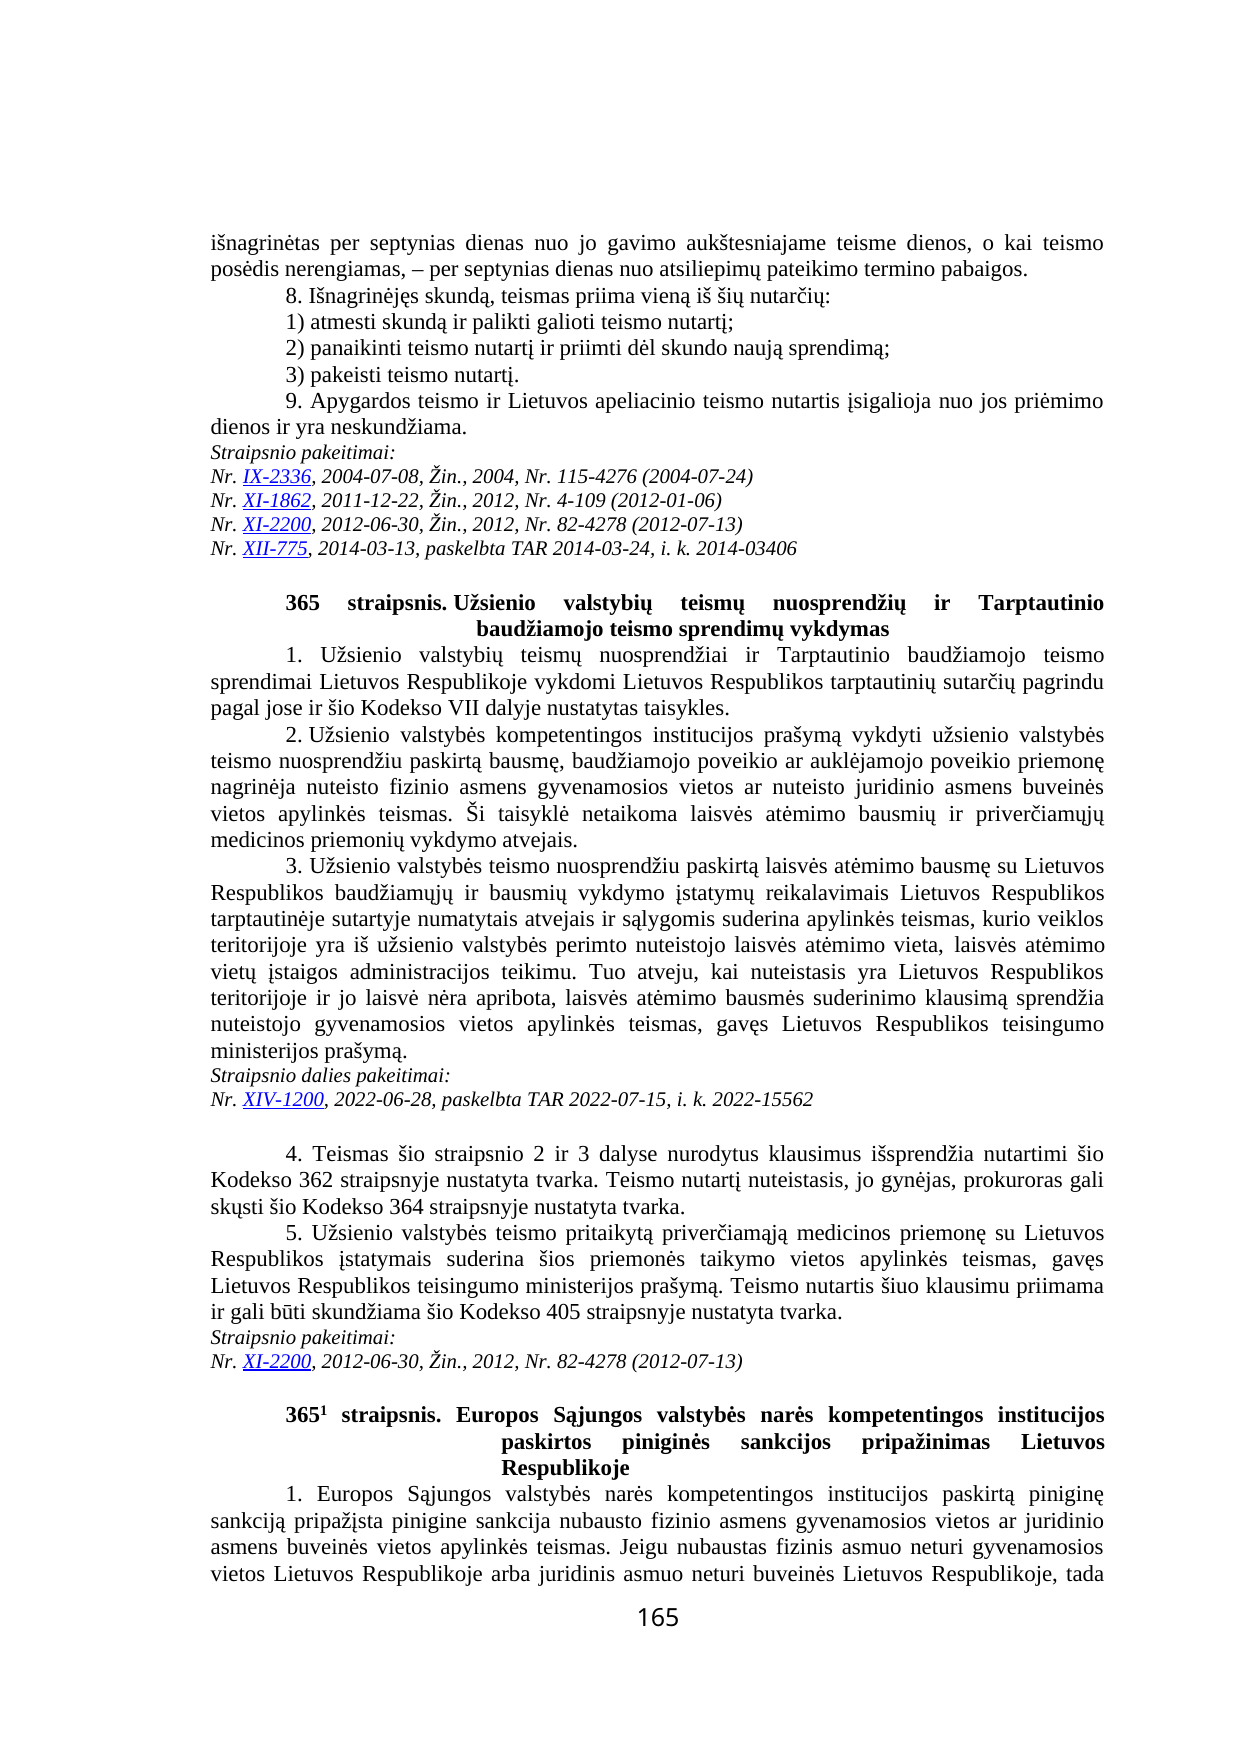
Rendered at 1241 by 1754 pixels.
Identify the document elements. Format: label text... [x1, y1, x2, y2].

text Nr. XIV-1200, 2022-06-28, paskelbta TAR 2022-07-15, i. k. 2022-15562 [210, 1087, 1105, 1111]
text 365 straipsnis. Užsienio valstybių teismų nuosprendžių ir Tarptautinio baudžiamojo teismo sprendimų vykdymas [285, 589, 1105, 642]
text 9. Apygardos teismo ir Lietuvos apeliacinio teismo nutartis įsigalioja nuo jos priėmimo dienos ir yra neskundžiama. [210, 387, 1105, 440]
text 4. Teismas šio straipsnio 2 ir 3 dalyse nurodytus klausimus išsprendžia nutartimi šio Kodekso 362 straipsnyje nustatyta tvarka. Teismo nutartį nuteistasis, jo gynėjas, prokuroras gali skųsti šio Kodekso 364 straipsnyje nustatyta tvarka. [210, 1140, 1105, 1219]
text Nr. XI-2200, 2012-06-30, Žin., 2012, Nr. 82-4278 (2012-07-13) [210, 1349, 1105, 1373]
text 3) pakeisti teismo nutartį. [210, 361, 1105, 387]
text 3. Užsienio valstybės teismo nuosprendžiu paskirtą laisvės atėmimo bausmę su Lietuvos Respublikos baudžiamųjų ir bausmių vykdymo įstatymų reikalavimais Lietuvos Respublikos tarptautinėje sutartyje numatytais atvejais ir sąlygomis suderina apylinkės teismas, kurio veiklos teritorijoje yra iš užsienio valstybės perimto nuteistojo laisvės atėmimo vieta, laisvės atėmimo vietų įstaigos administracijos teikimu. Tuo atveju, kai nuteistasis yra Lietuvos Respublikos teritorijoje ir jo laisvė nėra apribota, laisvės atėmimo bausmės suderinimo klausimą sprendžia nuteistojo gyvenamosios vietos apylinkės teismas, gavęs Lietuvos Respublikos teisingumo ministerijos prašymą. [210, 852, 1105, 1063]
text 1) atmesti skundą ir palikti galioti teismo nutartį; [210, 308, 1105, 334]
text išnagrinėtas per septynias dienas nuo jo gavimo aukštesniajame teisme dienos, o kai teismo posėdis nerengiamas, – per septynias dienas nuo atsiliepimų pateikimo termino pabaigos. [210, 229, 1105, 282]
text 1. Europos Sąjungos valstybės narės kompetentingos institucijos paskirtą piniginę sankciją pripažįsta pinigine sankcija nubausto fizinio asmens gyvenamosios vietos ar juridinio asmens buveinės vietos apylinkės teismas. Jeigu nubaustas fizinis asmuo neturi gyvenamosios vietos Lietuvos Respublikoje arba juridinis asmuo neturi buveinės Lietuvos Respublikoje, tada [210, 1481, 1105, 1586]
text Straipsnio pakeitimai: [210, 1324, 1105, 1349]
text Nr. IX-2336, 2004-07-08, Žin., 2004, Nr. 115-4276 (2004-07-24) [210, 464, 1105, 488]
text 3651 straipsnis. Europos Sąjungos valstybės narės kompetentingos institucijos paskirtos piniginės sankcijos pripažinimas Lietuvos Respublikoje [285, 1401, 1105, 1481]
text 2. Užsienio valstybės kompetentingos institucijos prašymą vykdyti užsienio valstybės teismo nuosprendžiu paskirtą bausmę, baudžiamojo poveikio ar auklėjamojo poveikio priemonę nagrinėja nuteisto fizinio asmens gyvenamosios vietos ar nuteisto juridinio asmens buveinės vietos apylinkės teismas. Ši taisyklė netaikoma laisvės atėmimo bausmių ir priverčiamųjų medicinos priemonių vykdymo atvejais. [210, 721, 1105, 852]
text Straipsnio pakeitimai: [210, 440, 1105, 464]
text 5. Užsienio valstybės teismo pritaikytą priverčiamąją medicinos priemonę su Lietuvos Respublikos įstatymais suderina šios priemonės taikymo vietos apylinkės teismas, gavęs Lietuvos Respublikos teisingumo ministerijos prašymą. Teismo nutartis šiuo klausimu priimama ir gali būti skundžiama šio Kodekso 405 straipsnyje nustatyta tvarka. [210, 1219, 1105, 1324]
text Nr. XII-775, 2014-03-13, paskelbta TAR 2014-03-24, i. k. 2014-03406 [210, 536, 1105, 560]
text 2) panaikinti teismo nutartį ir priimti dėl skundo naują sprendimą; [210, 334, 1105, 361]
text 8. Išnagrinėjęs skundą, teismas priima vieną iš šių nutarčių: [210, 282, 1105, 308]
text Straipsnio dalies pakeitimai: [210, 1063, 1105, 1087]
text Nr. XI-1862, 2011-12-22, Žin., 2012, Nr. 4-109 (2012-01-06) [210, 488, 1105, 512]
text 1. Užsienio valstybių teismų nuosprendžiai ir Tarptautinio baudžiamojo teismo sprendimai Lietuvos Respublikoje vykdomi Lietuvos Respublikos tarptautinių sutarčių pagrindu pagal jose ir šio Kodekso VII dalyje nustatytas taisykles. [210, 642, 1105, 721]
text Nr. XI-2200, 2012-06-30, Žin., 2012, Nr. 82-4278 (2012-07-13) [210, 512, 1105, 536]
